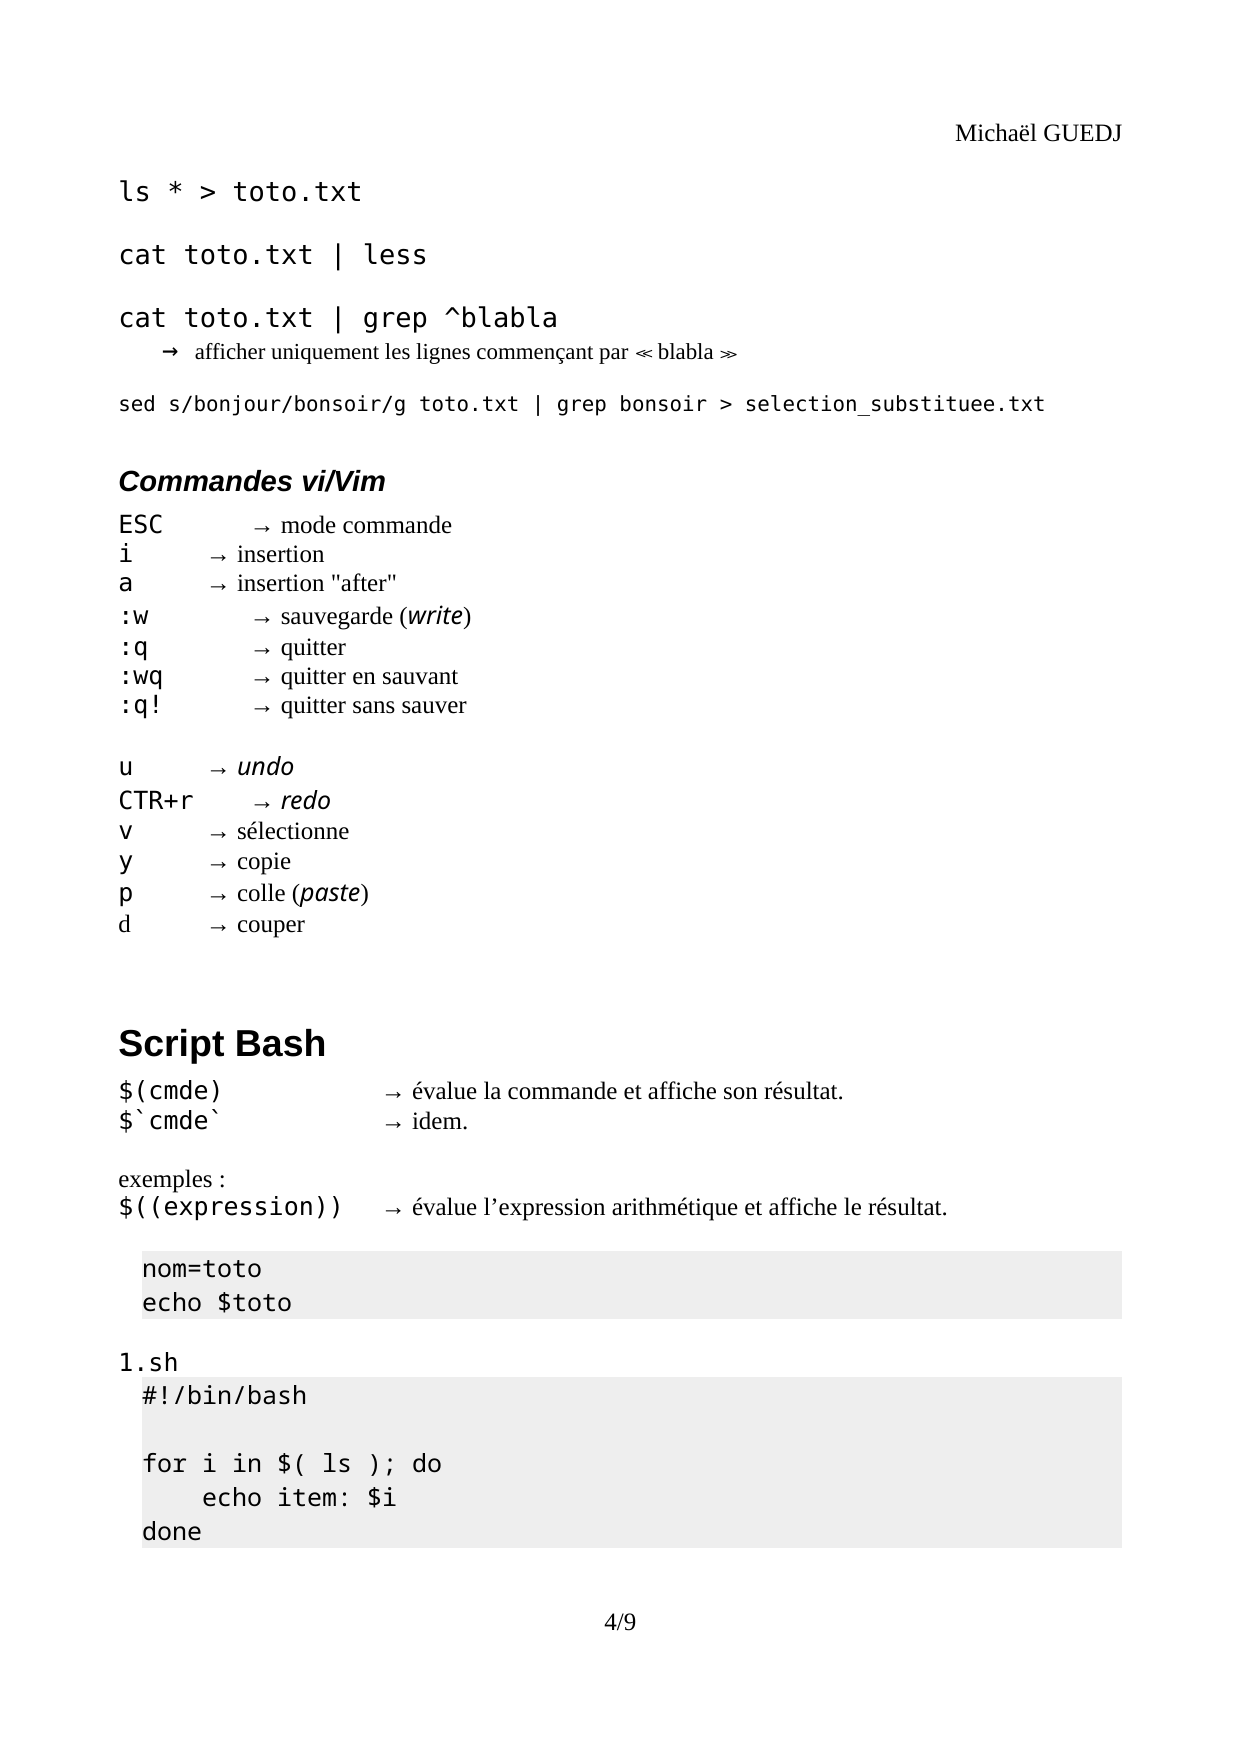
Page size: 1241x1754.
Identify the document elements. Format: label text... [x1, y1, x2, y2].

text for i in $( ls ); do [142, 1446, 1122, 1479]
text ls * > toto.txt [118, 176, 1122, 208]
text sed s/bonjour/bonsoir/g toto.txt | grep bonsoir > selection_substituee.txt [118, 392, 1122, 416]
text cat toto.txt | less [118, 239, 1122, 271]
text $`cmde` → idem. [118, 1106, 1122, 1135]
text #!/bin/bash [142, 1377, 1122, 1411]
text → afficher uniquement les lignes commençant par ≪ blabla ≫ [118, 334, 1122, 366]
text ESC → mode commande [118, 510, 1122, 539]
text nom=toto [142, 1251, 1122, 1285]
text cat toto.txt | grep ^blabla [118, 303, 1122, 334]
text i → insertion [118, 539, 1122, 568]
text done [142, 1514, 1122, 1548]
text CTR+r → redo [118, 782, 1122, 816]
text y → copie [118, 846, 1122, 875]
text echo $toto [142, 1285, 1122, 1319]
text :wq → quitter en sauvant [118, 661, 1122, 690]
subtitle Script Bash [118, 963, 1122, 1064]
text :w → sauvegarde (write) [118, 598, 1122, 632]
text $((expression)) → évalue l’expression arithmétique et affiche le résultat. [118, 1192, 1122, 1222]
text 1.sh [118, 1348, 1122, 1377]
subtitle Commandes vi/Vim [118, 464, 1122, 497]
text $(cmde) → évalue la commande et affiche son résultat. [118, 1076, 1122, 1106]
text exemples : [118, 1164, 1122, 1192]
text echo item: $i [142, 1479, 1122, 1514]
text u → undo [118, 748, 1122, 782]
text a → insertion "after" [118, 568, 1122, 598]
text v → sélectionne [118, 816, 1122, 846]
text p → colle (paste) d → couper [118, 875, 1122, 938]
text :q → quitter [118, 632, 1122, 661]
text :q! → quitter sans sauver [118, 690, 1122, 719]
